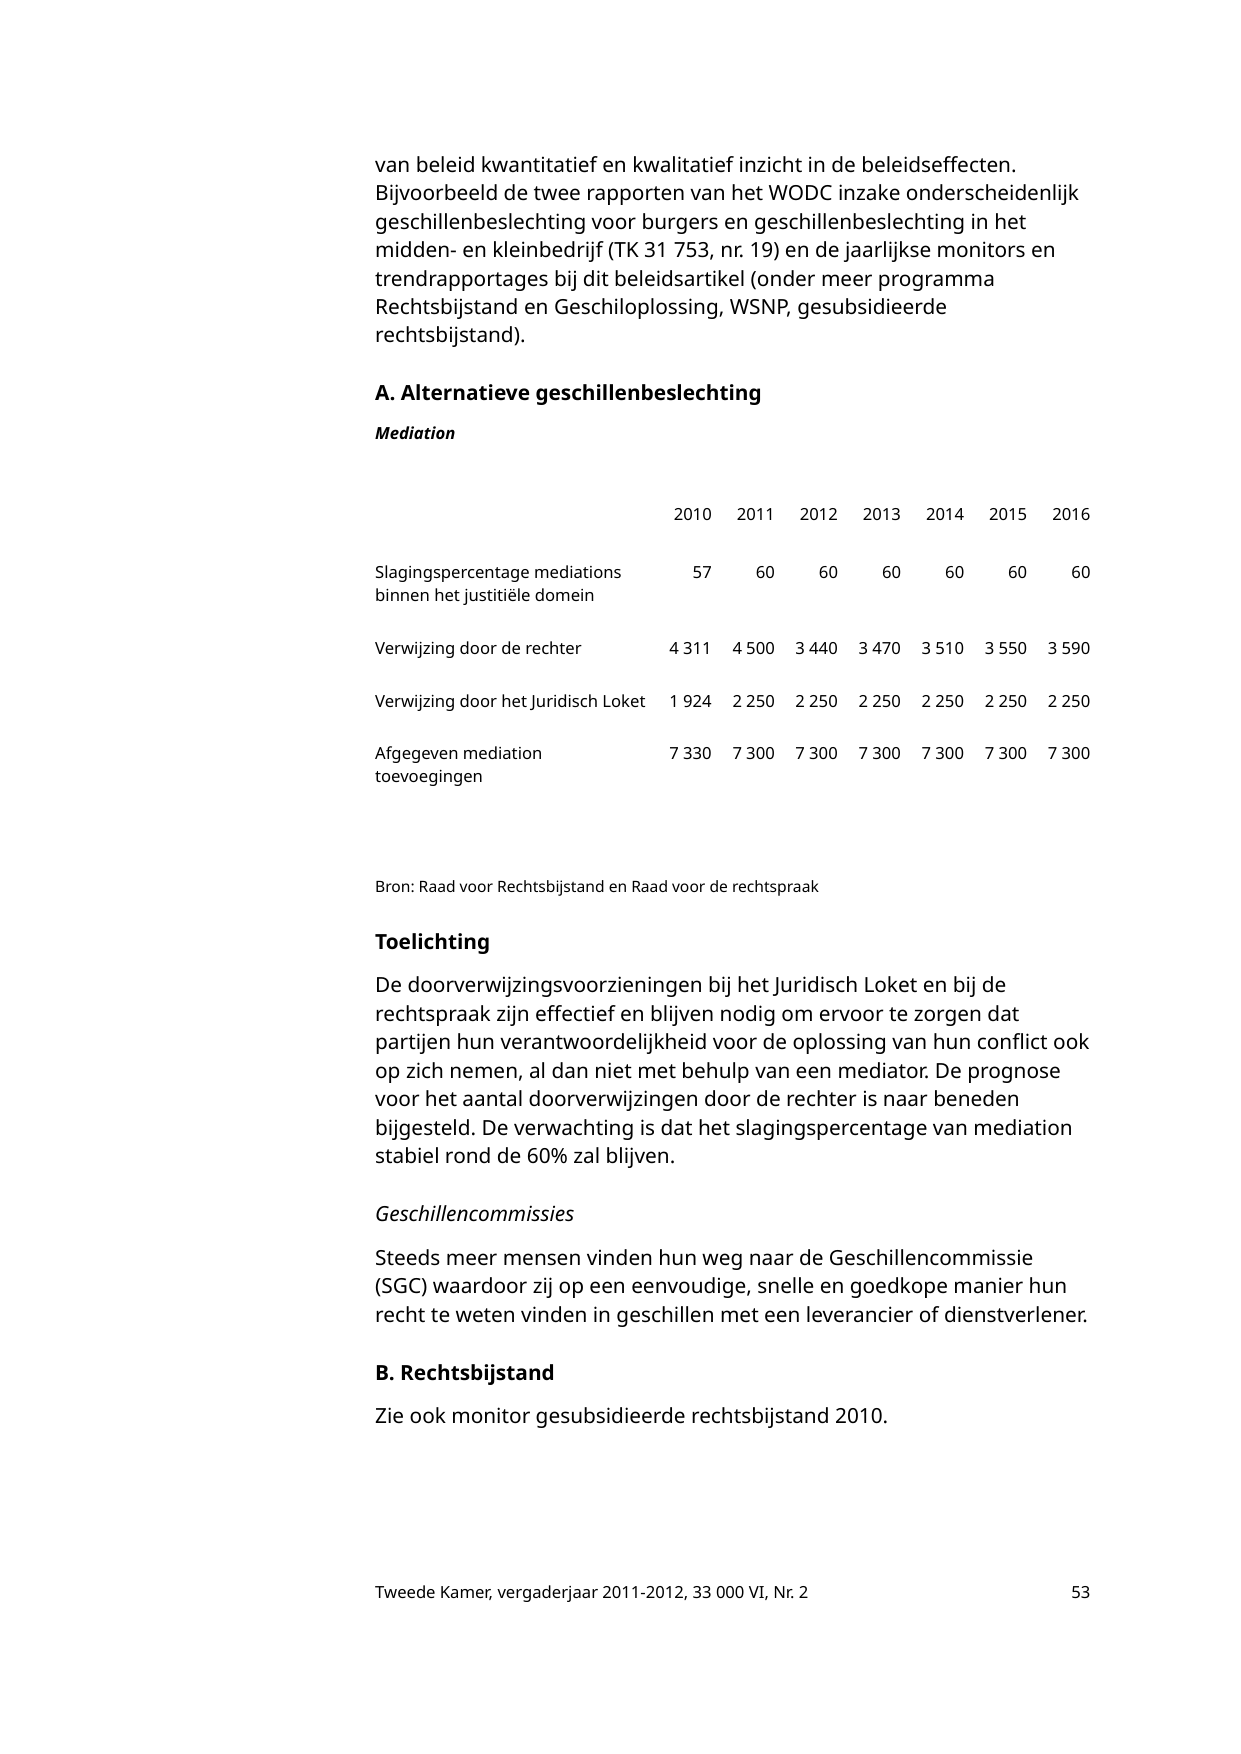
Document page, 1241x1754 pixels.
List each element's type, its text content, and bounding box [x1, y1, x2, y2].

table_cell 2 250 [711, 689, 774, 742]
table_cell 2 250 [775, 689, 838, 742]
table_cell 57 [648, 561, 711, 636]
table_header 2015 [964, 503, 1027, 561]
table_cell 3 550 [964, 636, 1027, 689]
table_header [375, 503, 648, 561]
table_cell 60 [775, 561, 838, 636]
text Mediation [375, 422, 1090, 445]
table_cell 7 300 [838, 742, 901, 817]
table_cell 60 [1027, 561, 1090, 636]
text Bron: Raad voor Rechtsbijstand en Raad voor de rechtspraak [375, 876, 1090, 897]
table_cell 3 440 [775, 636, 838, 689]
table_cell 2 250 [964, 689, 1027, 742]
table_header 2012 [775, 503, 838, 561]
table_cell 3 510 [901, 636, 964, 689]
table_header 2013 [838, 503, 901, 561]
table_cell 60 [838, 561, 901, 636]
text Geschillencommissies [375, 1199, 1090, 1228]
text A. Alternatieve geschillenbeslechting [375, 378, 1090, 407]
table_cell 7 300 [775, 742, 838, 817]
table_cell 2 250 [838, 689, 901, 742]
table_header 2011 [711, 503, 774, 561]
table_header 2010 [648, 503, 711, 561]
text Zie ook monitor gesubsidieerde rechtsbijstand 2010. [375, 1402, 1090, 1430]
text Steeds meer mensen vinden hun weg naar de Geschillencommissie (SGC) waardoor zij op een eenvoudige, snelle en goedkope manier hun recht te weten vinden in geschillen met een leverancier of dienstverlener. [375, 1243, 1090, 1328]
table_header 2014 [901, 503, 964, 561]
table_cell 4 311 [648, 636, 711, 689]
text B. Rechtsbijstand [375, 1358, 1090, 1387]
table_cell 60 [711, 561, 774, 636]
text De doorverwijzingsvoorzieningen bij het Juridisch Loket en bij de rechtspraak zijn effectief en blijven nodig om ervoor te zorgen dat partijen hun verantwoordelijkheid voor de oplossing van hun conflict ook op zich nemen, al dan niet met behulp van een mediator. De prognose voor het aantal doorverwijzingen door de rechter is naar beneden bijgesteld. De verwachting is dat het slagingspercentage van mediation stabiel rond de 60% zal blijven. [375, 970, 1090, 1169]
table_cell 3 590 [1027, 636, 1090, 689]
table_cell 2 250 [901, 689, 964, 742]
text Toelichting [375, 927, 1090, 955]
table_cell Verwijzing door de rechter [375, 636, 648, 689]
text van beleid kwantitatief en kwalitatief inzicht in de beleidseffecten. Bijvoorbeeld de twee rapporten van het WODC inzake onderscheidenlijk geschillenbeslechting voor burgers en geschillenbeslechting in het midden- en kleinbedrijf (TK 31 753, nr. 19) en de jaarlijkse monitors en trendrapportages bij dit beleidsartikel (onder meer programma Rechtsbijstand en Geschiloplossing, WSNP, gesubsidieerde rechtsbijstand). [375, 150, 1090, 349]
table_cell 7 300 [1027, 742, 1090, 817]
table_cell 60 [901, 561, 964, 636]
table_cell 7 300 [711, 742, 774, 817]
table_cell 4 500 [711, 636, 774, 689]
table_cell Afgegeven mediation toevoegingen [375, 742, 648, 817]
table_cell 7 330 [648, 742, 711, 817]
table_cell 2 250 [1027, 689, 1090, 742]
table_cell 60 [964, 561, 1027, 636]
table_cell 1 924 [648, 689, 711, 742]
table_header 2016 [1027, 503, 1090, 561]
table_cell 3 470 [838, 636, 901, 689]
table_cell 7 300 [964, 742, 1027, 817]
table_cell Slagingspercentage mediations binnen het justitiële domein [375, 561, 648, 636]
table_cell Verwijzing door het Juridisch Loket [375, 689, 648, 742]
table_cell 7 300 [901, 742, 964, 817]
